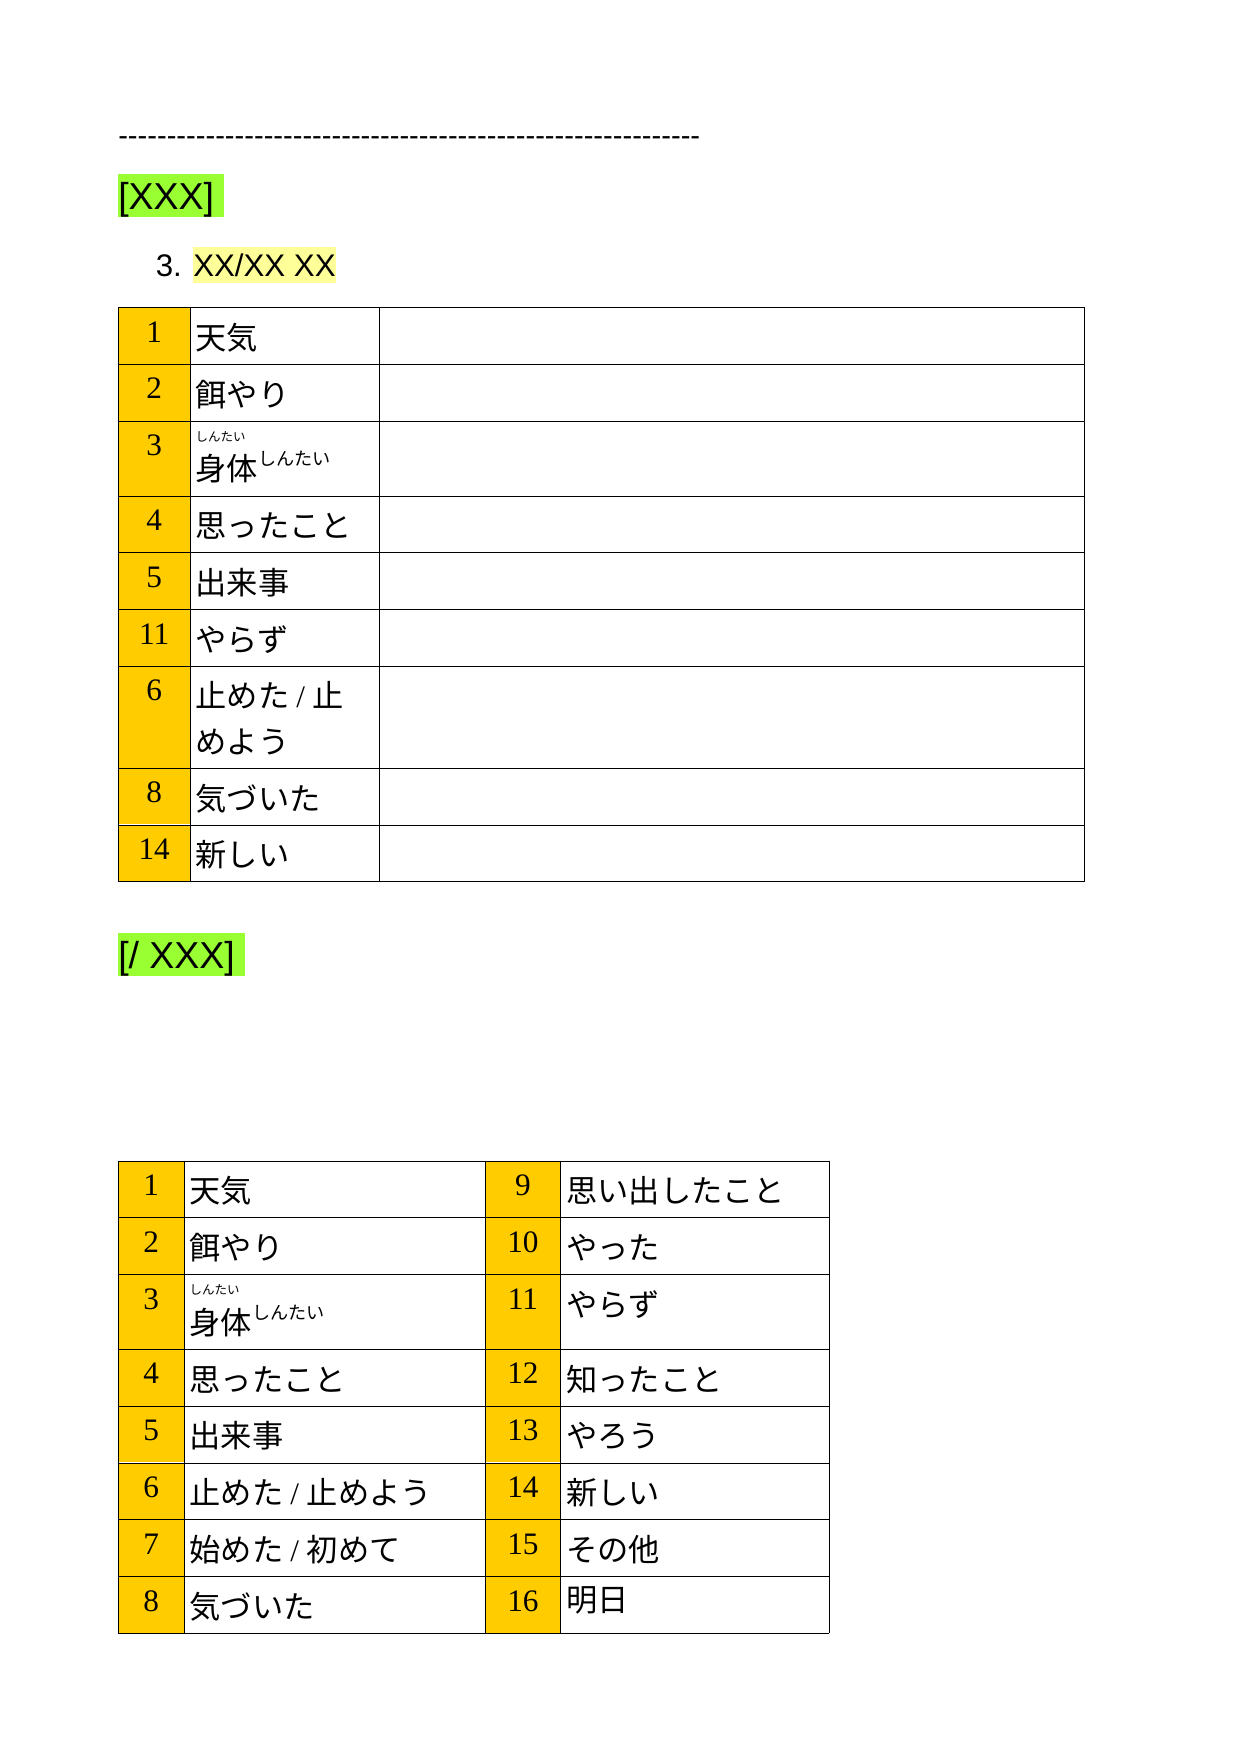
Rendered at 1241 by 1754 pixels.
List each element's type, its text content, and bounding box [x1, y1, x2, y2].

table_cell 知ったこと [561, 1350, 829, 1406]
table_cell 身体しんたいしんたい [191, 422, 379, 496]
table_cell 餌やり [191, 365, 379, 421]
table_cell 止めた / 止めよう [185, 1464, 485, 1519]
table_header 9 [486, 1162, 560, 1217]
table_cell [380, 667, 1084, 768]
table_cell 8 [119, 1577, 184, 1633]
table_cell 10 [486, 1218, 560, 1274]
table_cell 14 [486, 1464, 560, 1519]
table_cell 餌やり [185, 1218, 485, 1274]
table_cell [380, 553, 1084, 609]
table_cell 出来事 [185, 1407, 485, 1462]
table_cell やらず [561, 1275, 829, 1349]
list XX/XX XX [156, 247, 1122, 283]
text [XXX] [118, 174, 1122, 217]
table_header 思い出したこと [561, 1162, 829, 1217]
table_cell 12 [486, 1350, 560, 1406]
table_cell 気づいた [191, 769, 379, 824]
table_cell 3 [119, 1275, 184, 1349]
table_cell 始めた / 初めて [185, 1520, 485, 1576]
table_cell 止めた / 止めよう [191, 667, 379, 768]
table_cell 11 [119, 610, 190, 666]
table_cell 13 [486, 1407, 560, 1462]
table_cell 11 [486, 1275, 560, 1349]
table_header 天気 [185, 1162, 485, 1217]
table_header 1 [119, 308, 190, 364]
table_cell [380, 365, 1084, 421]
table_cell 5 [119, 1407, 184, 1462]
table_cell 7 [119, 1520, 184, 1576]
table_cell [380, 826, 1084, 881]
table_cell 6 [119, 1464, 184, 1519]
table_header [380, 308, 1084, 364]
table_cell 15 [486, 1520, 560, 1576]
table_cell [380, 422, 1084, 496]
table_cell [380, 497, 1084, 552]
table_cell 明日 [561, 1577, 829, 1633]
table_cell やろう [561, 1407, 829, 1462]
table_cell 16 [486, 1577, 560, 1633]
table_cell その他 [561, 1520, 829, 1576]
table_cell [380, 610, 1084, 666]
table_cell [380, 769, 1084, 824]
table_cell 身体しんたいしんたい [185, 1275, 485, 1349]
table_cell 3 [119, 422, 190, 496]
table_cell 2 [119, 1218, 184, 1274]
table_header 天気 [191, 308, 379, 364]
table_cell 6 [119, 667, 190, 768]
table_cell 出来事 [191, 553, 379, 609]
text ------------------------------------------------------------ [118, 118, 1122, 152]
table_cell 4 [119, 497, 190, 552]
table_cell やった [561, 1218, 829, 1274]
table_header 1 [119, 1162, 184, 1217]
table_cell やらず [191, 610, 379, 666]
text [/ XXX] [118, 933, 1122, 976]
table_cell 2 [119, 365, 190, 421]
table_cell 5 [119, 553, 190, 609]
table_cell 思ったこと [191, 497, 379, 552]
table_cell 4 [119, 1350, 184, 1406]
table_cell 思ったこと [185, 1350, 485, 1406]
table_cell 気づいた [185, 1577, 485, 1633]
table_cell 新しい [191, 826, 379, 881]
table_cell 8 [119, 769, 190, 824]
table_cell 新しい [561, 1464, 829, 1519]
table_cell 14 [119, 826, 190, 881]
